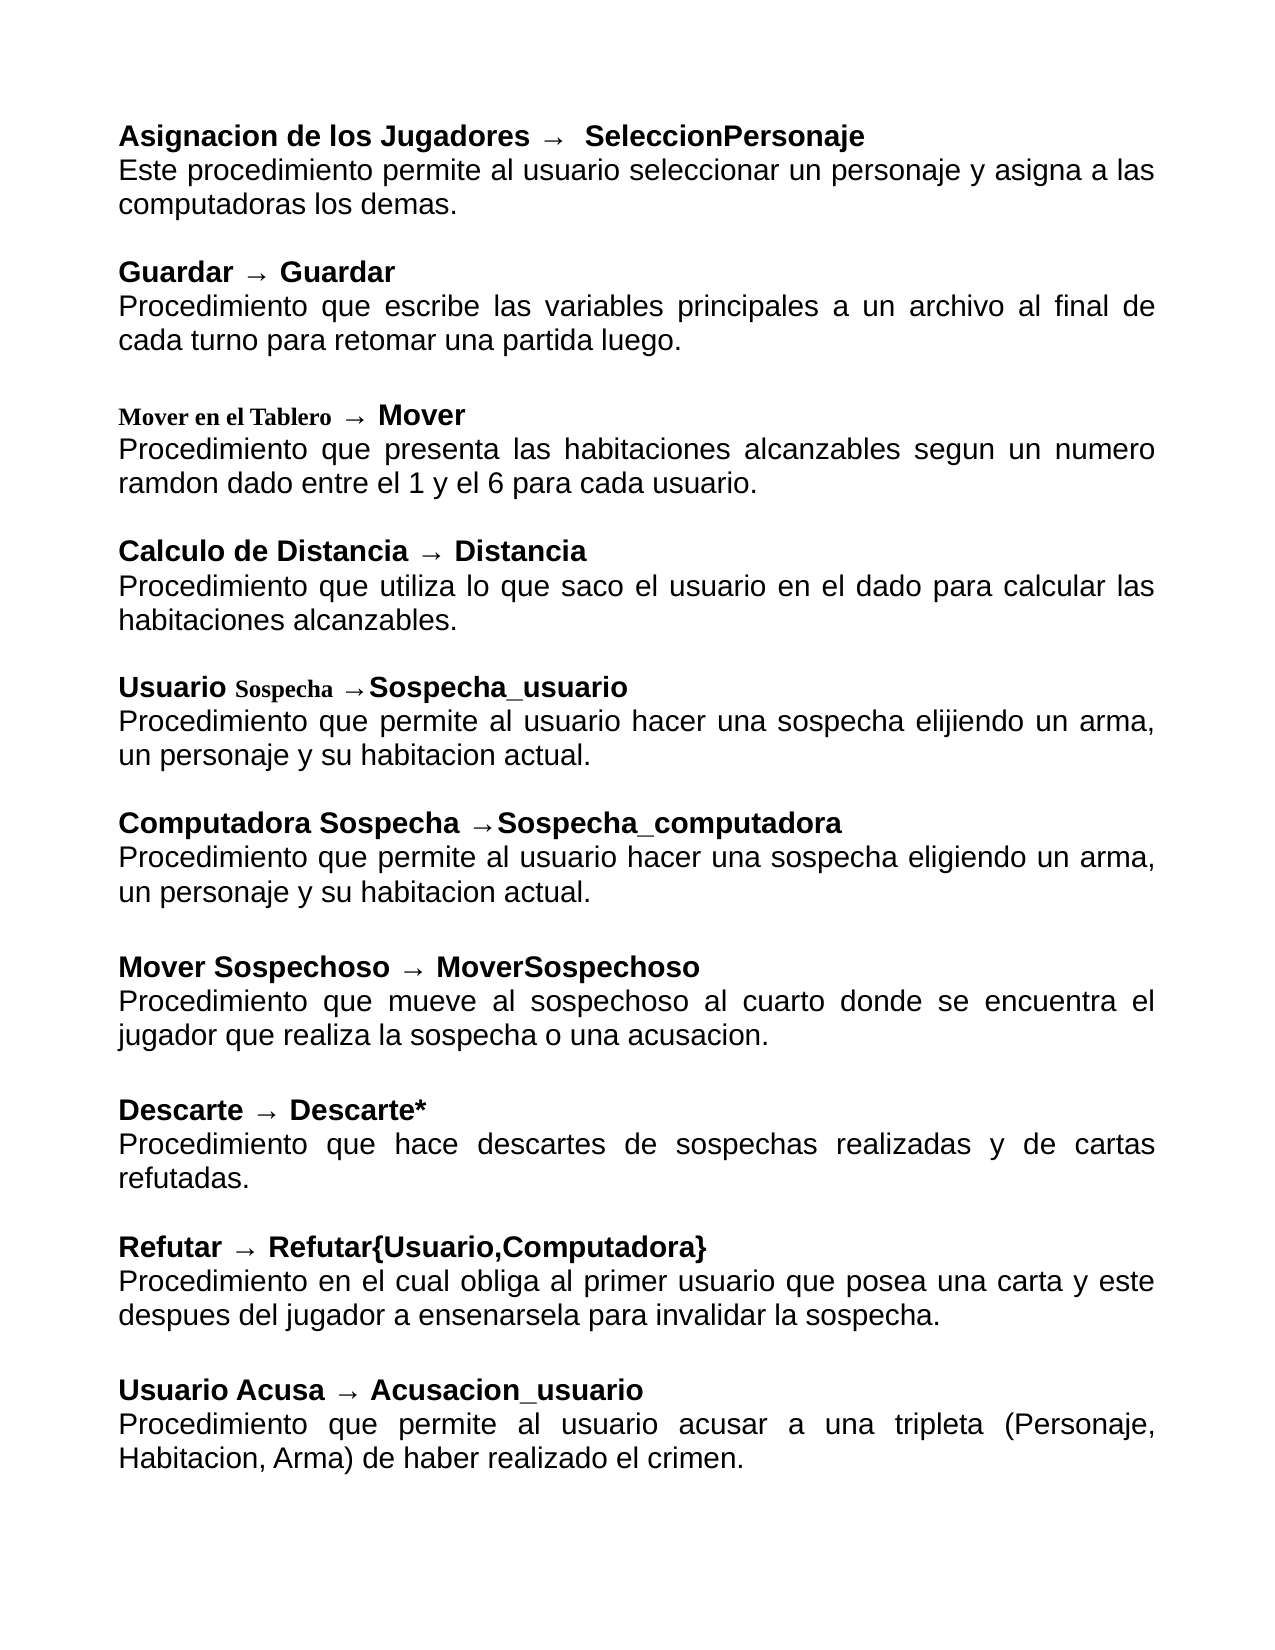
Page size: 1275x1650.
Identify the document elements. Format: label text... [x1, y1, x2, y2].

text Procedimiento que escribe las variables principales a un archivo al final de cada turno para retomar una partida luego. [118, 288, 1157, 357]
text Procedimiento que mueve al sospechoso al cuarto donde se encuentra el jugador que realiza la sospecha o una acusacion. [118, 983, 1157, 1052]
text Usuario Acusa → Acusacion_usuario [118, 1373, 1157, 1407]
text Usuario Sospecha →Sospecha_usuario [118, 670, 1157, 704]
text Este procedimiento permite al usuario seleccionar un personaje y asigna a las computadoras los demas. [118, 152, 1157, 220]
text Procedimiento que permite al usuario hacer una sospecha elijiendo un arma, un personaje y su habitacion actual. [118, 704, 1157, 772]
text Mover en el Tablero → Mover [118, 398, 1157, 432]
text Procedimiento en el cual obliga al primer usuario que posea una carta y este despues del jugador a ensenarsela para invalidar la sospecha. [118, 1263, 1157, 1331]
text Procedimiento que utiliza lo que saco el usuario en el dado para calcular las habitaciones alcanzables. [118, 568, 1157, 636]
text Computadora Sospecha →Sospecha_computadora [118, 806, 1157, 840]
text Procedimiento que hace descartes de sospechas realizadas y de cartas refutadas. [118, 1127, 1157, 1195]
text Descarte → Descarte* [118, 1093, 1157, 1127]
text Guardar → Guardar [118, 254, 1157, 288]
text Procedimiento que presenta las habitaciones alcanzables segun un numero ramdon dado entre el 1 y el 6 para cada usuario. [118, 432, 1157, 500]
text Procedimiento que permite al usuario acusar a una tripleta (Personaje, Habitacion, Arma) de haber realizado el crimen. [118, 1407, 1157, 1475]
text Refutar → Refutar{Usuario,Computadora} [118, 1229, 1157, 1263]
text Asignacion de los Jugadores → SeleccionPersonaje [118, 118, 1157, 152]
text Mover Sospechoso → MoverSospechoso [118, 949, 1157, 983]
text Calculo de Distancia → Distancia [118, 534, 1157, 568]
text Procedimiento que permite al usuario hacer una sospecha eligiendo un arma, un personaje y su habitacion actual. [118, 840, 1157, 908]
